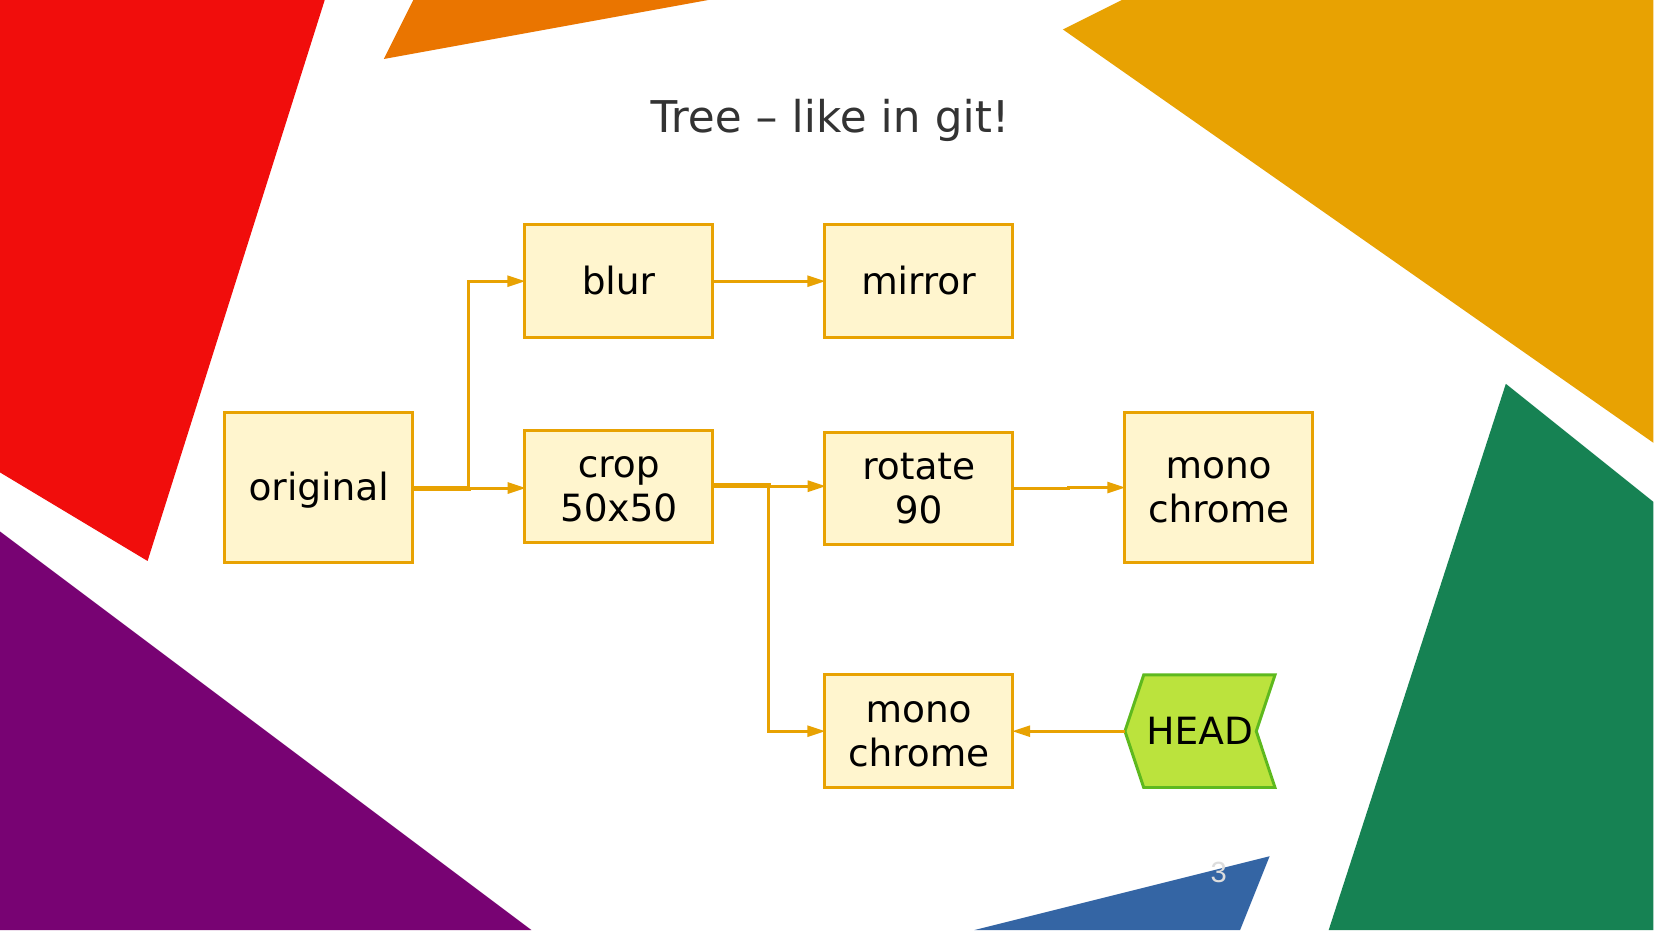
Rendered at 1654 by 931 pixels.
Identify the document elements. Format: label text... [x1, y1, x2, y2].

text_box blur [524, 224, 713, 338]
text_box mono chrome [824, 674, 1013, 788]
text_box [1210, 856, 1595, 916]
title Tree – like in git! [289, 37, 1372, 193]
text_box original [224, 412, 413, 563]
text_box rotate 90 [824, 432, 1013, 545]
text_box HEAD [1125, 674, 1276, 788]
text_box crop 50x50 [524, 430, 713, 543]
text_box mirror [824, 224, 1013, 338]
text_box mono chrome [1124, 412, 1313, 563]
